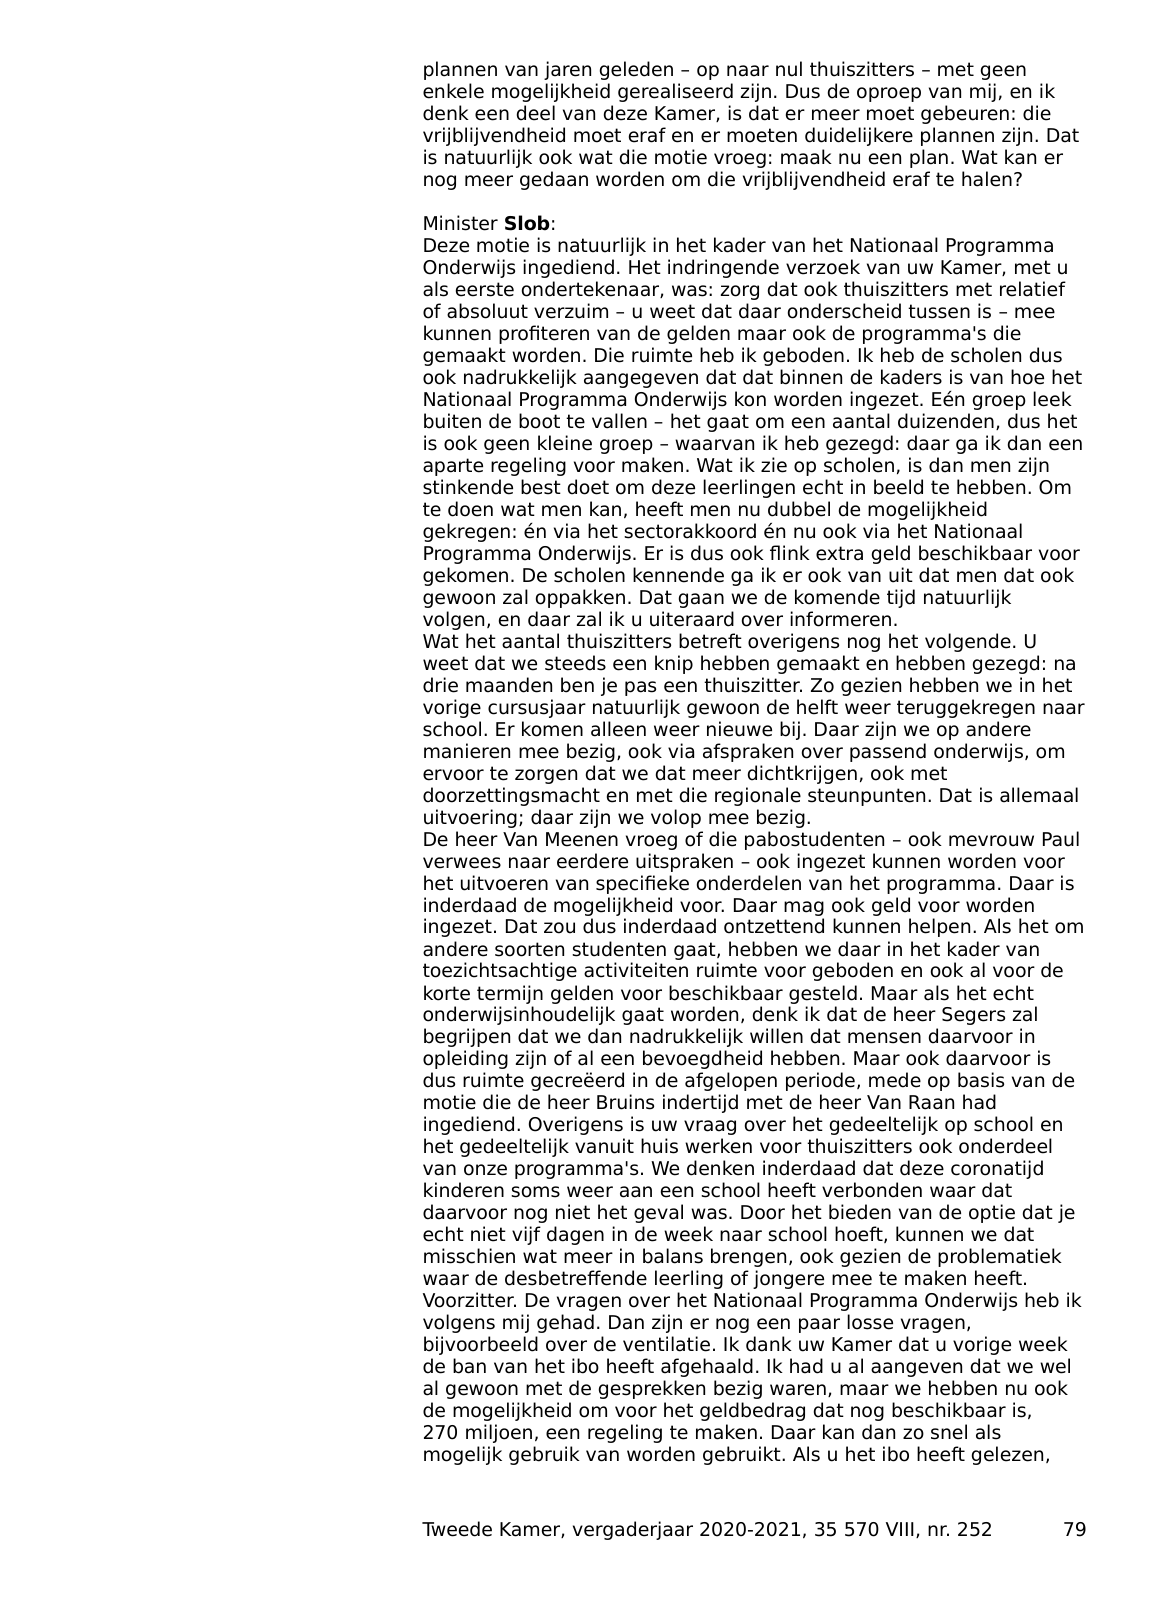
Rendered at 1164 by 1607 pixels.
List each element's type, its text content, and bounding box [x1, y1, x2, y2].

text Voorzitter. De vragen over het Nationaal Programma Onderwijs heb ik volgens mij gehad. Dan zijn er nog een paar losse vragen, bijvoorbeeld over de ventilatie. Ik dank uw Kamer dat u vorige week de ban van het ibo heeft afgehaald. Ik had u al aangeven dat we wel al gewoon met de gesprekken bezig waren, maar we hebben nu ook de mogelijkheid om voor het geldbedrag dat nog beschikbaar is, 270 miljoen, een regeling te maken. Daar kan dan zo snel als mogelijk gebruik van worden gebruikt. Als u het ibo heeft gelezen, [422, 1290, 1087, 1466]
text De heer Van Meenen vroeg of die pabostudenten – ook mevrouw Paul verwees naar eerdere uitspraken – ook ingezet kunnen worden voor het uitvoeren van specifieke onderdelen van het programma. Daar is inderdaad de mogelijkheid voor. Daar mag ook geld voor worden ingezet. Dat zou dus inderdaad ontzettend kunnen helpen. Als het om andere soorten studenten gaat, hebben we daar in het kader van toezichtsachtige activiteiten ruimte voor geboden en ook al voor de korte termijn gelden voor beschikbaar gesteld. Maar als het echt onderwijsinhoudelijk gaat worden, denk ik dat de heer Segers zal begrijpen dat we dan nadrukkelijk willen dat mensen daarvoor in opleiding zijn of al een bevoegdheid hebben. Maar ook daarvoor is dus ruimte gecreëerd in de afgelopen periode, mede op basis van de motie die de heer Bruins indertijd met de heer Van Raan had ingediend. Overigens is uw vraag over het gedeeltelijk op school en het gedeeltelijk vanuit huis werken voor thuiszitters ook onderdeel van onze programma's. We denken inderdaad dat deze coronatijd kinderen soms weer aan een school heeft verbonden waar dat daarvoor nog niet het geval was. Door het bieden van de optie dat je echt niet vijf dagen in de week naar school hoeft, kunnen we dat misschien wat meer in balans brengen, ook gezien de problematiek waar de desbetreffende leerling of jongere mee te maken heeft. [422, 828, 1087, 1290]
text Minister Slob: [422, 213, 1087, 235]
text plannen van jaren geleden – op naar nul thuiszitters – met geen enkele mogelijkheid gerealiseerd zijn. Dus de oproep van mij, en ik denk een deel van deze Kamer, is dat er meer moet gebeuren: die vrijblijvendheid moet eraf en er moeten duidelijkere plannen zijn. Dat is natuurlijk ook wat die motie vroeg: maak nu een plan. Wat kan er nog meer gedaan worden om die vrijblijvendheid eraf te halen? [422, 59, 1087, 191]
text Deze motie is natuurlijk in het kader van het Nationaal Programma Onderwijs ingediend. Het indringende verzoek van uw Kamer, met u als eerste ondertekenaar, was: zorg dat ook thuiszitters met relatief of absoluut verzuim – u weet dat daar onderscheid tussen is – mee kunnen profiteren van de gelden maar ook de programma's die gemaakt worden. Die ruimte heb ik geboden. Ik heb de scholen dus ook nadrukkelijk aangegeven dat dat binnen de kaders is van hoe het Nationaal Programma Onderwijs kon worden ingezet. Eén groep leek buiten de boot te vallen – het gaat om een aantal duizenden, dus het is ook geen kleine groep – waarvan ik heb gezegd: daar ga ik dan een aparte regeling voor maken. Wat ik zie op scholen, is dan men zijn stinkende best doet om deze leerlingen echt in beeld te hebben. Om te doen wat men kan, heeft men nu dubbel de mogelijkheid gekregen: én via het sectorakkoord én nu ook via het Nationaal Programma Onderwijs. Er is dus ook flink extra geld beschikbaar voor gekomen. De scholen kennende ga ik er ook van uit dat men dat ook gewoon zal oppakken. Dat gaan we de komende tijd natuurlijk volgen, en daar zal ik u uiteraard over informeren. [422, 235, 1087, 631]
text Wat het aantal thuiszitters betreft overigens nog het volgende. U weet dat we steeds een knip hebben gemaakt en hebben gezegd: na drie maanden ben je pas een thuiszitter. Zo gezien hebben we in het vorige cursusjaar natuurlijk gewoon de helft weer teruggekregen naar school. Er komen alleen weer nieuwe bij. Daar zijn we op andere manieren mee bezig, ook via afspraken over passend onderwijs, om ervoor te zorgen dat we dat meer dichtkrijgen, ook met doorzettingsmacht en met die regionale steunpunten. Dat is allemaal uitvoering; daar zijn we volop mee bezig. [422, 631, 1087, 828]
